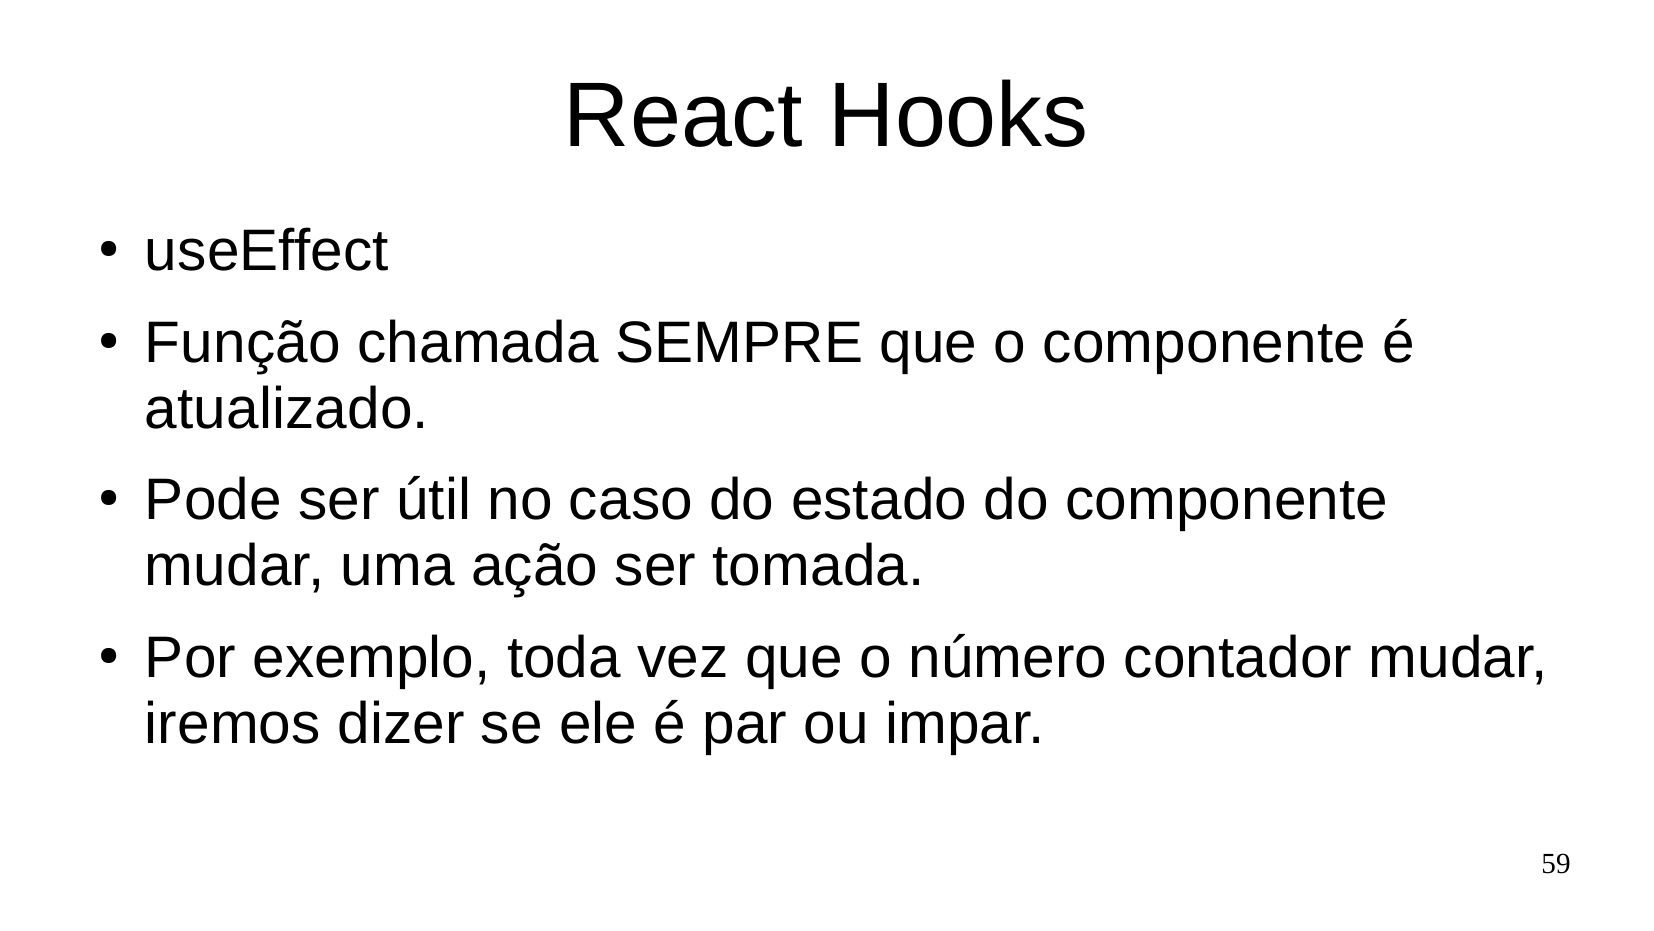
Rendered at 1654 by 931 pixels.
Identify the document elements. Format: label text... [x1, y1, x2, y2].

list useEffect Função chamada SEMPRE que o componente é atualizado. Pode ser útil no caso do estado do componente mudar, uma ação ser tomada. Por exemplo, toda vez que o número contador mudar, iremos dizer se ele é par ou impar. [82, 217, 1571, 758]
title React Hooks [82, 37, 1571, 193]
